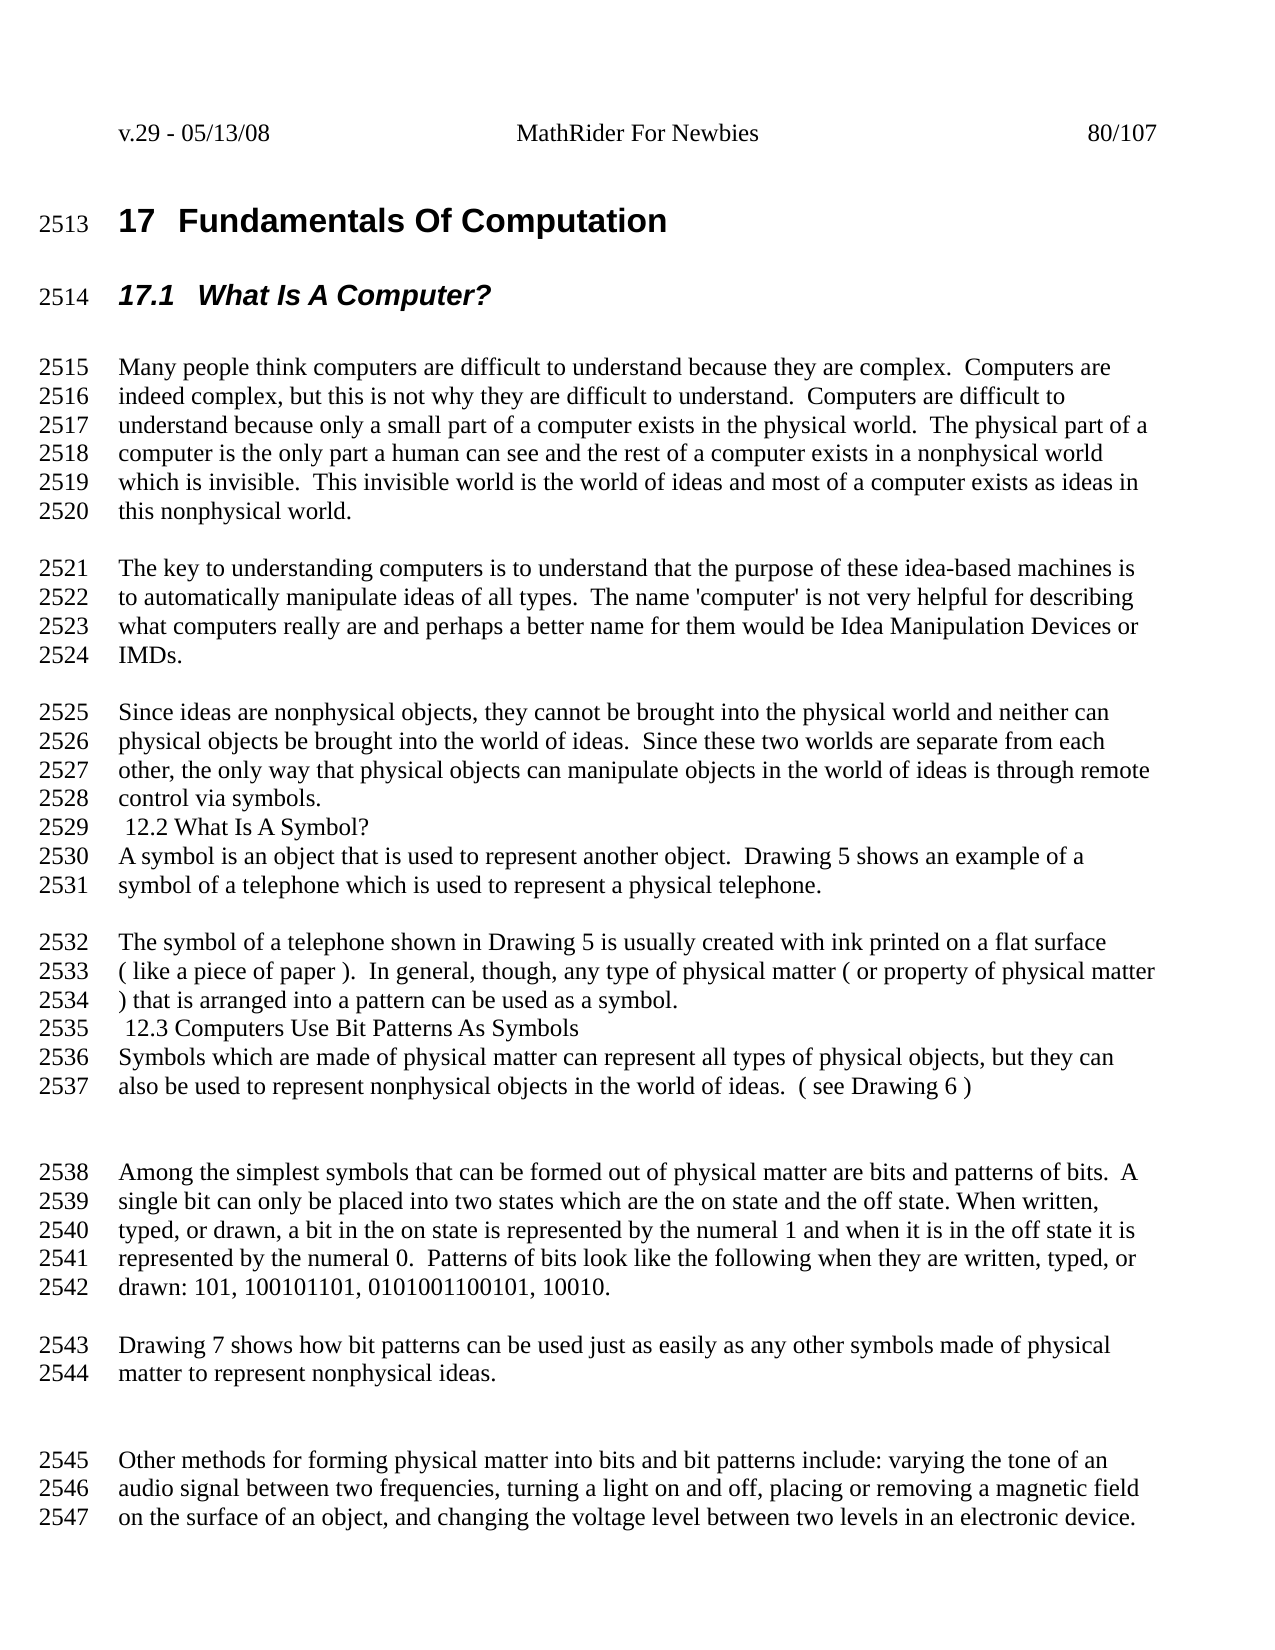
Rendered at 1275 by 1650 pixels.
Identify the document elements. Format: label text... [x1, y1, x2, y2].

text Among the simplest symbols that can be formed out of physical matter are bits and patterns of bits. A single bit can only be placed into two states which are the on state and the off state. When written, typed, or drawn, a bit in the on state is represented by the numeral 1 and when it is in the off state it is represented by the numeral 0. Patterns of bits look like the following when they are written, typed, or drawn: 101, 100101101, 0101001100101, 10010. [118, 1157, 1157, 1301]
text Symbols which are made of physical matter can represent all types of physical objects, but they can also be used to represent nonphysical objects in the world of ideas. ( see Drawing 6 ) [118, 1042, 1157, 1100]
text The key to understanding computers is to understand that the purpose of these idea-based machines is to automatically manipulate ideas of all types. The name 'computer' is not very helpful for describing what computers really are and perhaps a better name for them would be Idea Manipulation Devices or IMDs. [118, 553, 1157, 668]
subtitle What Is A Computer? [118, 277, 1157, 311]
text Many people think computers are difficult to understand because they are complex. Computers are indeed complex, but this is not why they are difficult to understand. Computers are difficult to understand because only a small part of a computer exists in the physical world. The physical part of a computer is the only part a human can see and the rest of a computer exists in a nonphysical world which is invisible. This invisible world is the world of ideas and most of a computer exists as ideas in this nonphysical world. [118, 352, 1157, 525]
text Drawing 7 shows how bit patterns can be used just as easily as any other symbols made of physical matter to represent nonphysical ideas. [118, 1330, 1157, 1387]
text Since ideas are nonphysical objects, they cannot be brought into the physical world and neither can physical objects be brought into the world of ideas. Since these two worlds are separate from each other, the only way that physical objects can manipulate objects in the world of ideas is through remote control via symbols. [118, 697, 1157, 812]
text A symbol is an object that is used to represent another object. Drawing 5 shows an example of a symbol of a telephone which is used to represent a physical telephone. [118, 841, 1157, 898]
text The symbol of a telephone shown in Drawing 5 is usually created with ink printed on a flat surface ( like a piece of paper ). In general, though, any type of physical matter ( or property of physical matter ) that is arranged into a pattern can be used as a symbol. [118, 927, 1157, 1013]
text Other methods for forming physical matter into bits and bit patterns include: varying the tone of an audio signal between two frequencies, turning a light on and off, placing or removing a magnetic field on the surface of an object, and changing the voltage level between two levels in an electronic device. [118, 1445, 1157, 1531]
text 12.2 What Is A Symbol? [118, 812, 1157, 841]
text 12.3 Computers Use Bit Patterns As Symbols [118, 1013, 1157, 1042]
subtitle Fundamentals Of Computation [118, 201, 1157, 240]
